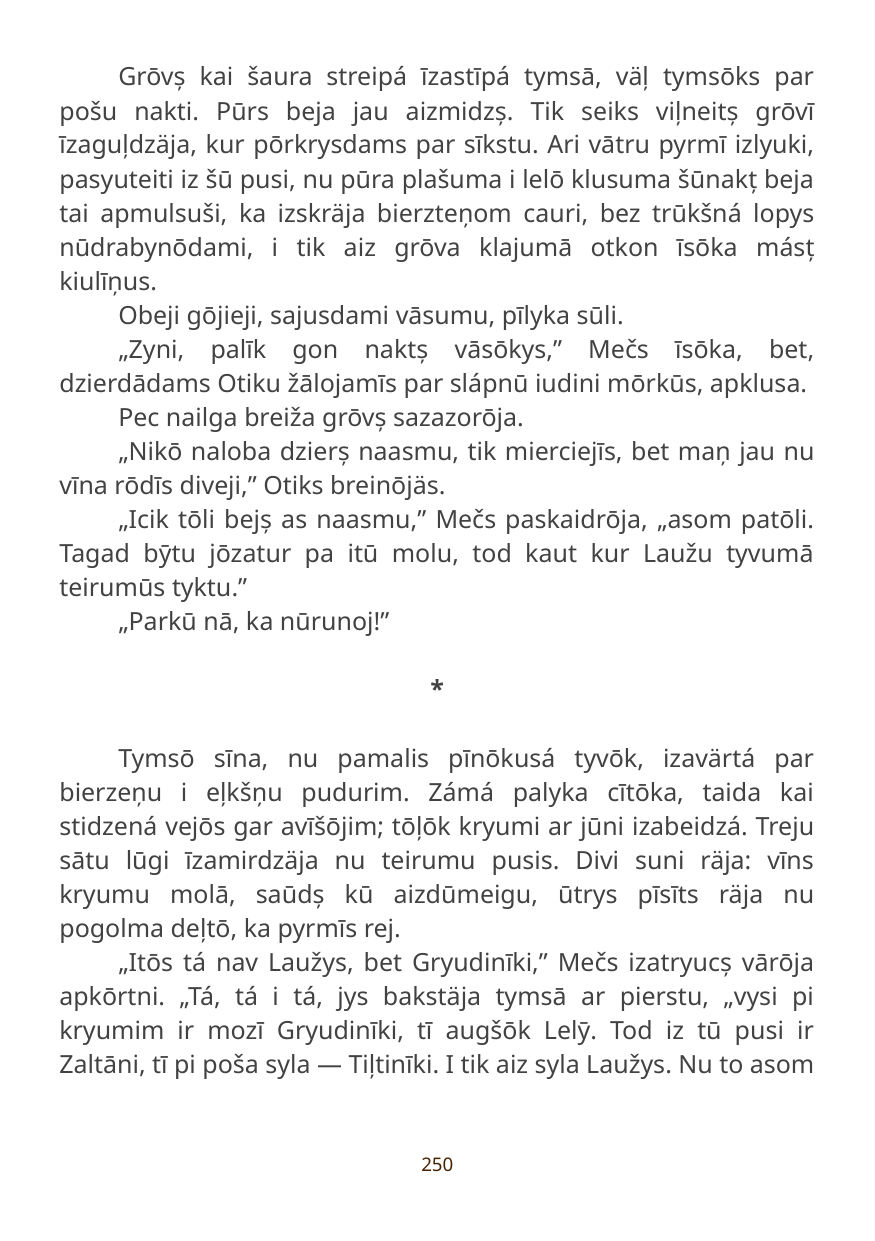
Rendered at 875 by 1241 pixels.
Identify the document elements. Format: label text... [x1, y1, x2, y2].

text „Icik tōli bejș as naasmu,” Mečs paskaidrōja, „asom patōli. Tagad bȳtu jōzatur pa itū molu, tod kaut kur Laužu tyvumā teirumūs tyktu.” [59, 502, 815, 604]
text Obeji gōjieji, sajusdami vāsumu, pīlyka sūli. [59, 297, 815, 332]
text * [59, 672, 815, 706]
text Tymsō sīna, nu pamalis pīnōkusá tyvōk, izavärtá par bierzeņu i eļkšņu pudurim. Zámá palyka cītōka, taida kai stidzená vejōs gar avīšōjim; tōļōk kryumi ar jūni izabeidzá. Treju sātu lūgi īzamirdzäja nu teirumu pusis. Divi suni räja: vīns kryumu molā, saūdș kū aizdūmeigu, ūtrys pīsīts räja nu pogolma deļtō, ka pyrmīs rej. [59, 740, 815, 945]
text Grōvș kai šaura streipá īzastīpá tymsā, väļ tymsōks par pošu nakti. Pūrs beja jau aizmidzș. Tik seiks viļneitș grōvī īzaguļdzäja, kur pōrkrysdams par sīkstu. Ari vātru pyrmī izlyuki, pasyuteiti iz šū pusi, nu pūra plašuma i lelō klusuma šūnakț beja tai apmulsuši, ka izskräja bierzteņom cauri, bez trūkšná lopys nūdrabynōdami, i tik aiz grōva klajumā otkon īsōka másț kiulīņus. [59, 59, 815, 297]
text „Zyni, palīk gon naktș vāsōkys,” Mečs īsōka, bet, dzierdādams Otiku žālojamīs par slápnū iudini mōrkūs, apklusa. [59, 332, 815, 400]
text Pec nailga breiža grōvș sazazorōja. [59, 400, 815, 434]
text „Parkū nā, ka nūrunoj!” [59, 604, 815, 638]
text „Itōs tá nav Laužys, bet Gryudinīki,” Mečs izatryucș vārōja apkōrtni. „Tá, tá i tá, jys bakstäja tymsā ar pierstu, „vysi pi kryumim ir mozī Gryudinīki, tī augšōk Lelȳ. Tod iz tū pusi ir Zaltāni, tī pi poša syla — Tiļtinīki. I tik aiz syla Laužys. Nu to asom [59, 945, 815, 1081]
text „Nikō naloba dzierș naasmu, tik mierciejīs, bet maņ jau nu vīna rōdīs diveji,” Otiks breinōjäs. [59, 434, 815, 502]
